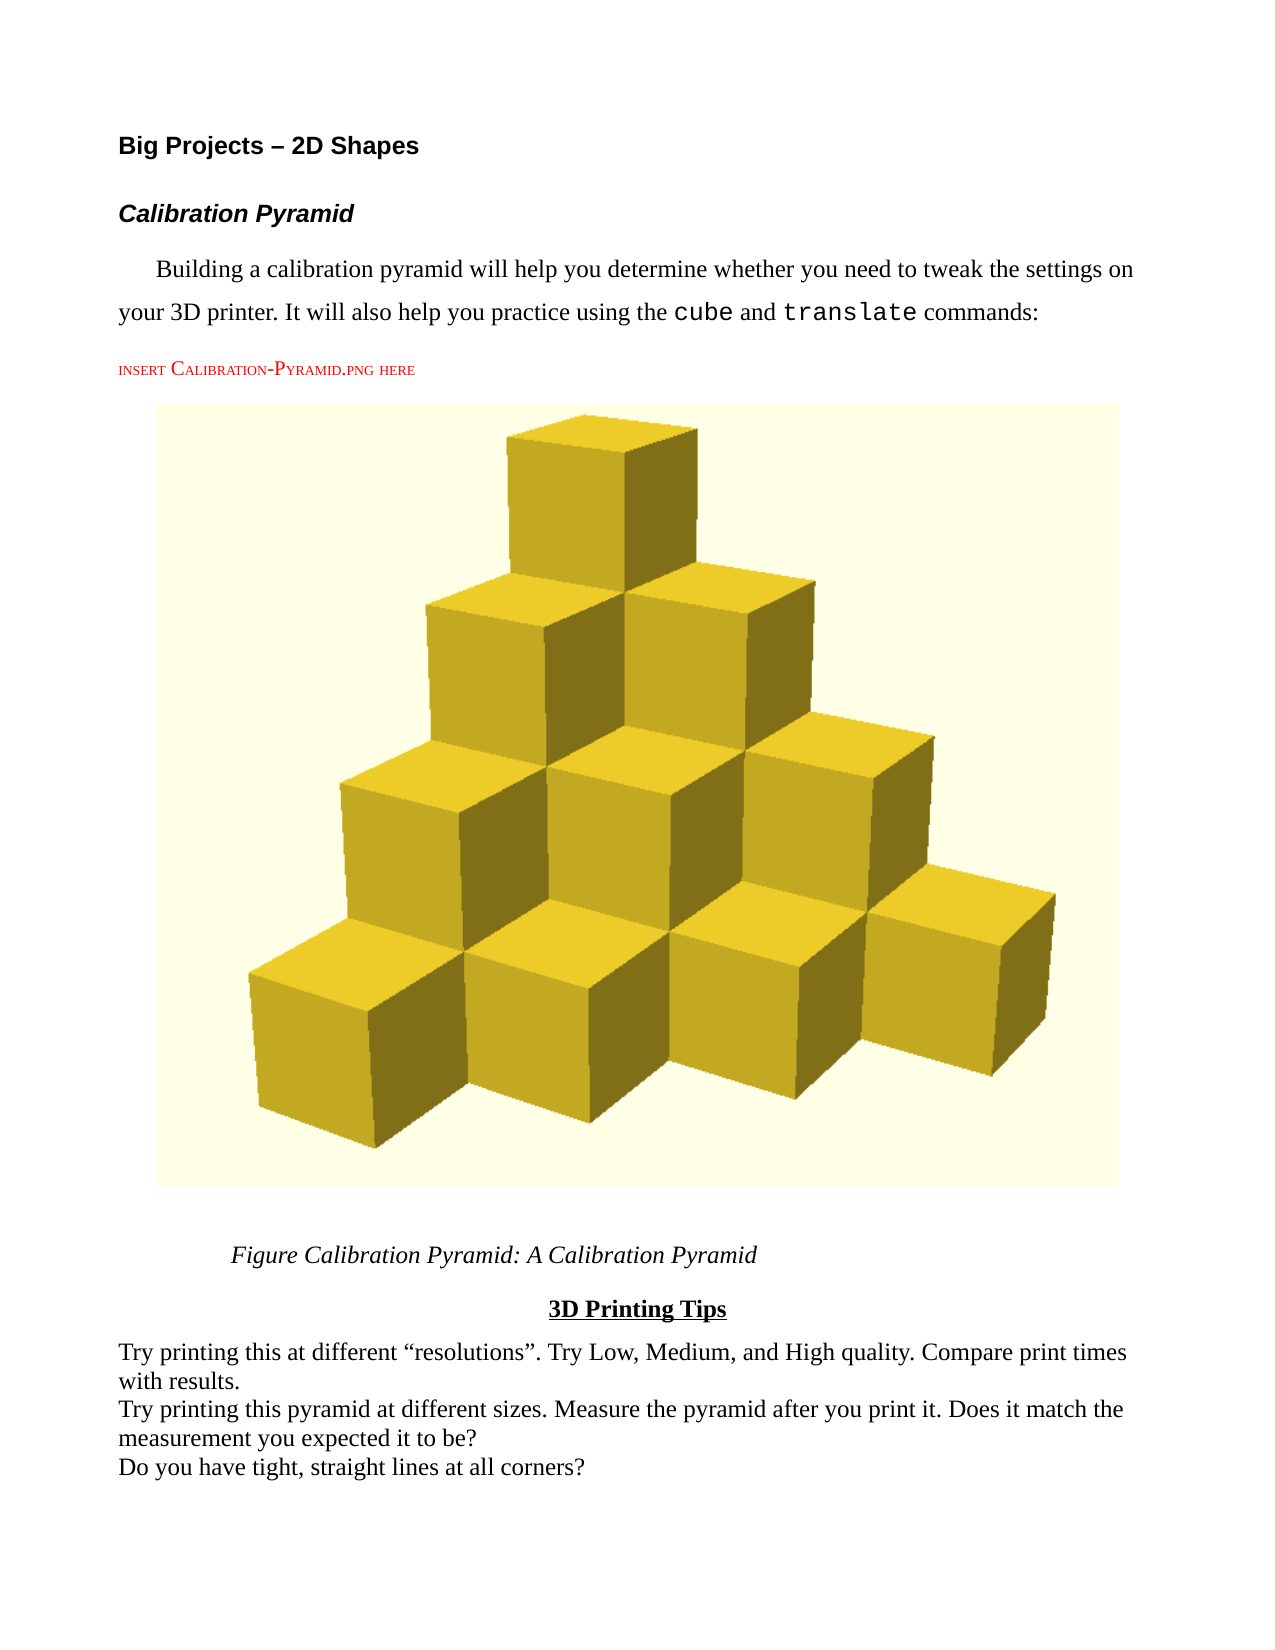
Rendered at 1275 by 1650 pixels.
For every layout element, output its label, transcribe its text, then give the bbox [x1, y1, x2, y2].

text insert Calibration-Pyramid.png here [118, 356, 1157, 380]
list Try printing this at different “resolutions”. Try Low, Medium, and High quality. Compare print times with results. [118, 1337, 1157, 1394]
subtitle Calibration Pyramid [118, 199, 1157, 227]
text Building a calibration pyramid will help you determine whether you need to tweak the settings on your 3D printer. It will also help you practice using the cube and translate commands: [118, 254, 1157, 328]
picture [155, 404, 1120, 1187]
subtitle Big Projects – 2D Shapes [118, 131, 1157, 159]
list 3D Printing Tips [118, 1294, 1157, 1323]
list Try printing this pyramid at different sizes. Measure the pyramid after you print it. Does it match the measurement you expected it to be? [118, 1394, 1157, 1452]
list Do you have tight, straight lines at all corners? [118, 1452, 1157, 1481]
list Figure Calibration Pyramid: A Calibration Pyramid [193, 1240, 1157, 1269]
